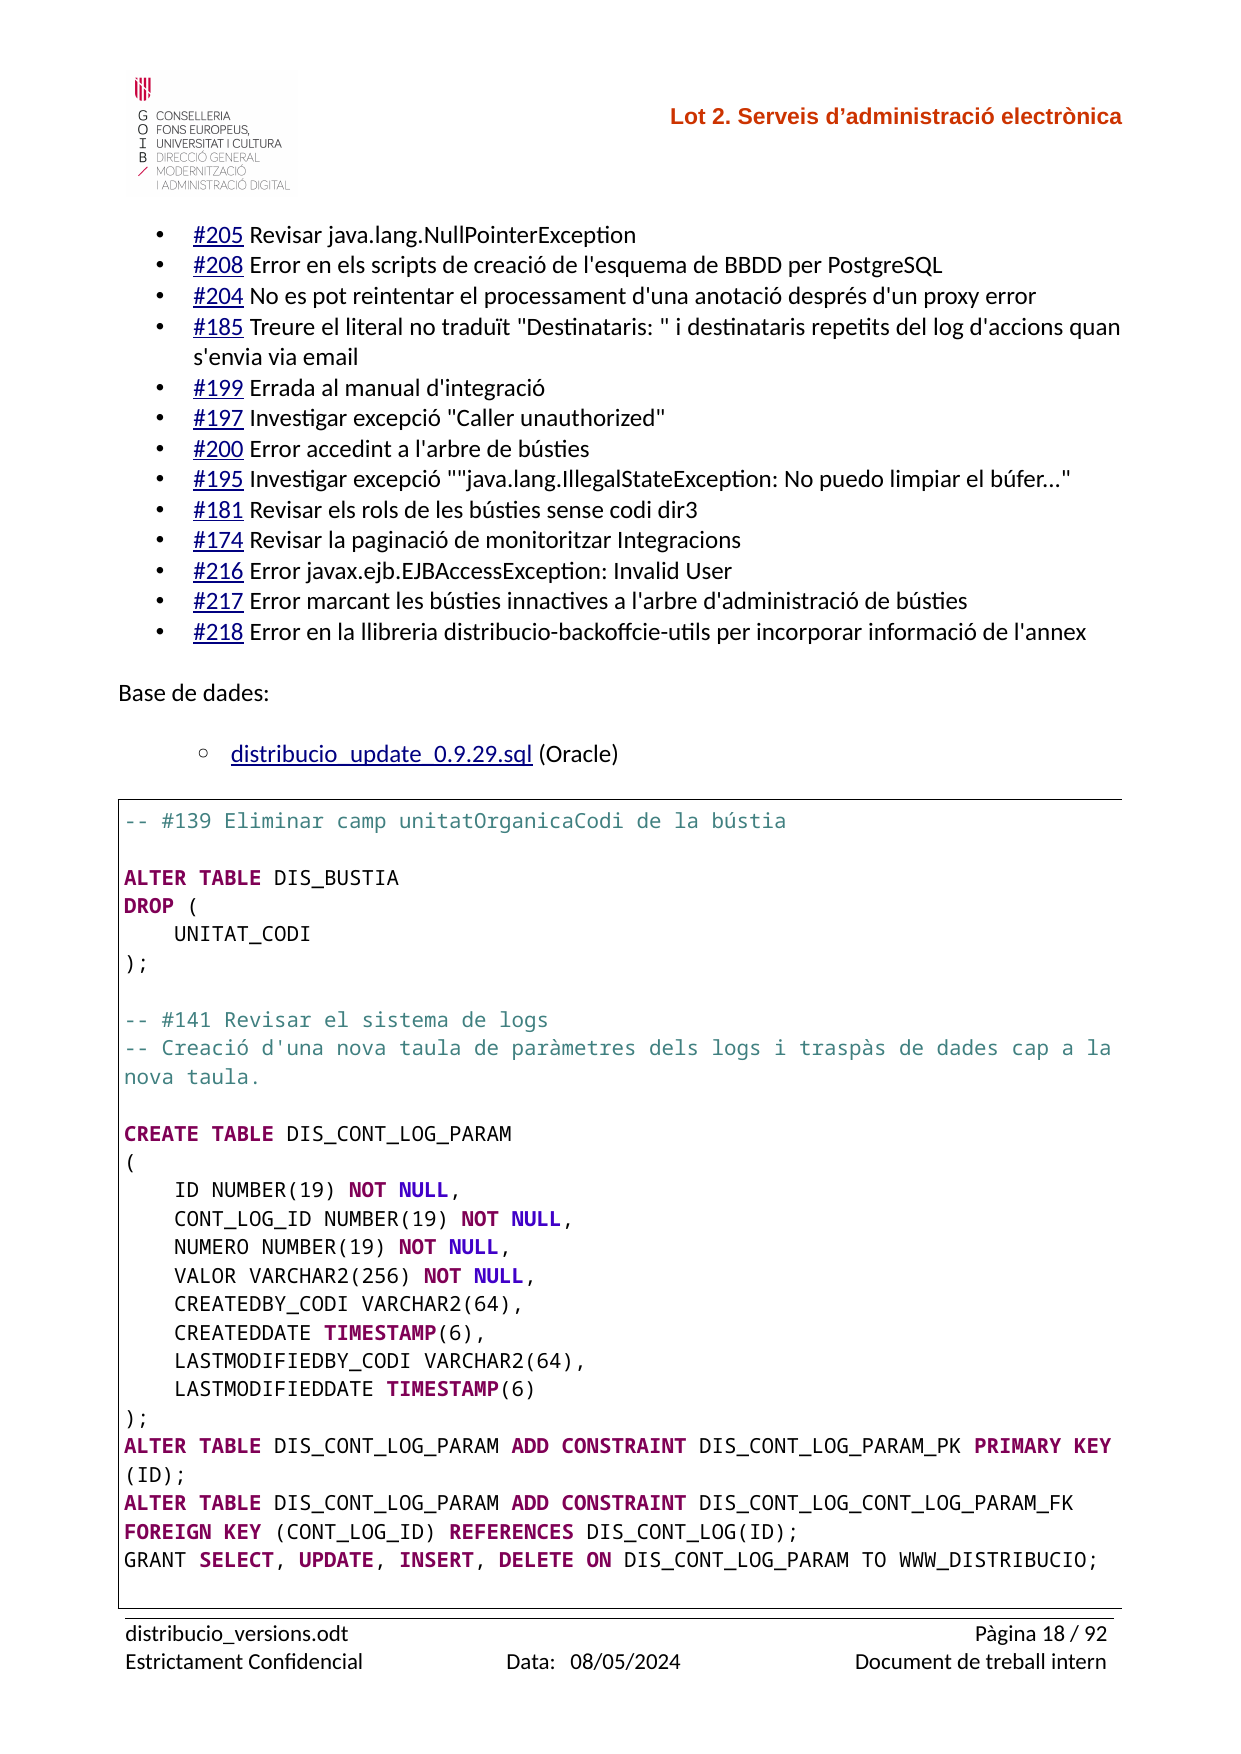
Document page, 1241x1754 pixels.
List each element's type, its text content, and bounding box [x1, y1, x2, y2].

list distribucio_update_0.9.29.sql (Oracle) [193, 738, 1122, 768]
list #181 Revisar els rols de les bústies sense codi dir3 [156, 494, 1122, 524]
list #200 Error accedint a l'arbre de bústies [156, 433, 1122, 463]
list #199 Errada al manual d'integració [156, 372, 1122, 402]
picture [126, 70, 299, 197]
list #216 Error javax.ejb.EJBAccessException: Invalid User [156, 555, 1122, 585]
table_header -- #139 Eliminar camp unitatOrganicaCodi de la bústia ALTER TABLE DIS_BUSTIA DROP ( UNITAT_CODI ); -- #141 Revisar el sistema de logs -- Creació d'una nova taula de paràmetres dels logs i traspàs de dades cap a la nova taula. CREATE TABLE DIS_CONT_LOG_PARAM ( ID NUMBER(19) NOT NULL, CONT_LOG_ID NUMBER(19) NOT NULL, NUMERO NUMBER(19) NOT NULL, VALOR VARCHAR2(256) NOT NULL, CREATEDBY_CODI VARCHAR2(64), CREATEDDATE TIMESTAMP(6), LASTMODIFIEDBY_CODI VARCHAR2(64), LASTMODIFIEDDATE TIMESTAMP(6) ); ALTER TABLE DIS_CONT_LOG_PARAM ADD CONSTRAINT DIS_CONT_LOG_PARAM_PK PRIMARY KEY (ID); ALTER TABLE DIS_CONT_LOG_PARAM ADD CONSTRAINT DIS_CONT_LOG_CONT_LOG_PARAM_FK FOREIGN KEY (CONT_LOG_ID) REFERENCES DIS_CONT_LOG(ID); GRANT SELECT, UPDATE, INSERT, DELETE ON DIS_CONT_LOG_PARAM TO WWW_DISTRIBUCIO; [119, 800, 1122, 1608]
list #195 Investigar excepció ""java.lang.IllegalStateException: No puedo limpiar el búfer..." [156, 463, 1122, 494]
list #174 Revisar la paginació de monitoritzar Integracions [156, 524, 1122, 555]
list #197 Investigar excepció "Caller unauthorized" [156, 402, 1122, 433]
text Base de dades: [118, 677, 1122, 707]
list #217 Error marcant les bústies innactives a l'arbre d'administració de bústies [156, 585, 1122, 616]
list #208 Error en els scripts de creació de l'esquema de BBDD per PostgreSQL [156, 250, 1122, 280]
list #185 Treure el literal no traduït "Destinataris: " i destinataris repetits del log d'accions quan s'envia via email [156, 311, 1122, 372]
list #218 Error en la llibreria distribucio-backoffcie-utils per incorporar informació de l'annex [156, 616, 1122, 646]
list #204 No es pot reintentar el processament d'una anotació després d'un proxy error [156, 280, 1122, 311]
list #205 Revisar java.lang.NullPointerException [156, 219, 1122, 250]
